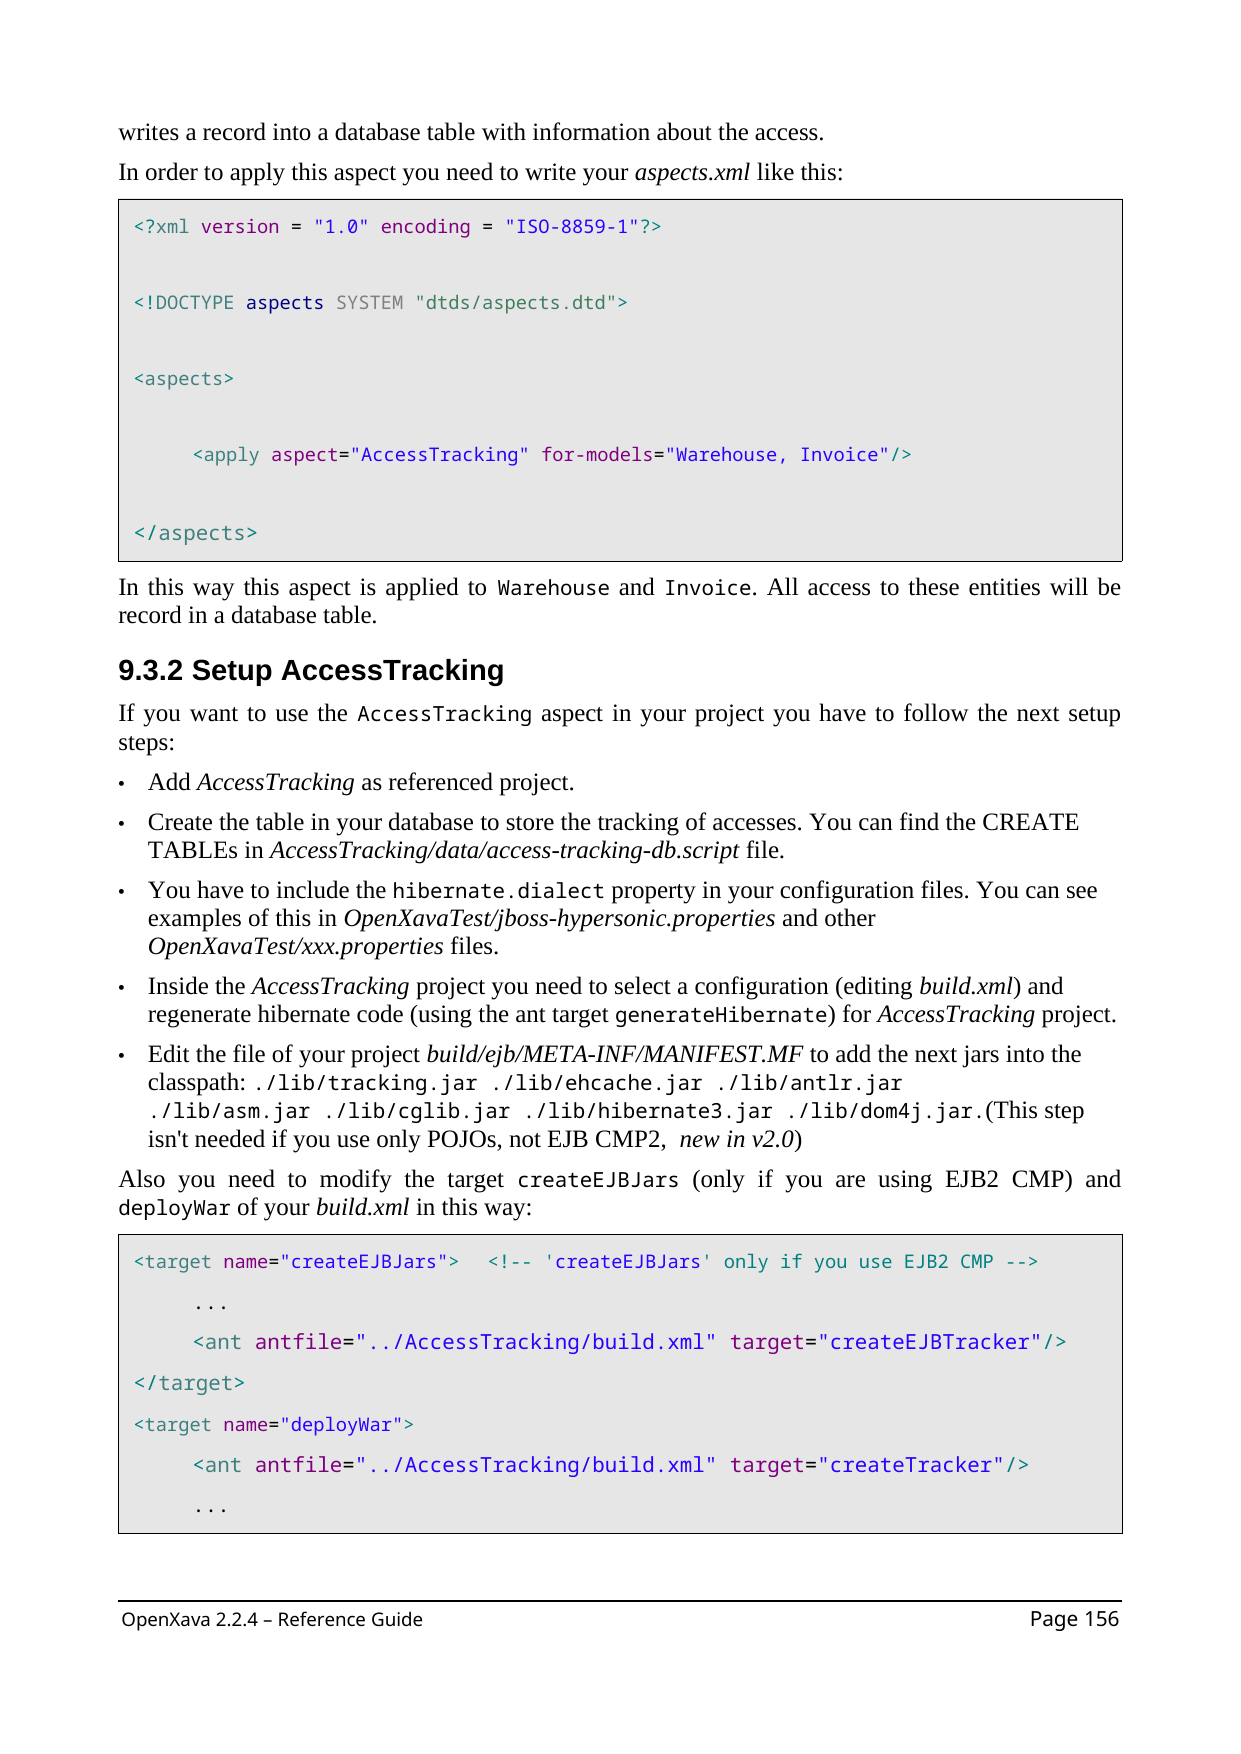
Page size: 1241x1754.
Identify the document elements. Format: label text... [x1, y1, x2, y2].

text In order to apply this aspect you need to write your aspects.xml like this: [118, 158, 1122, 186]
list Add AccessTracking as referenced project. [118, 768, 1122, 796]
text In this way this aspect is applied to Warehouse and Invoice. All access to these entities will be record in a database table. [118, 573, 1122, 629]
subtitle Setup AccessTracking [118, 654, 1122, 687]
list Create the table in your database to store the tracking of accesses. You can find the CREATE TABLEs in AccessTracking/data/access-tracking-db.script file. [118, 808, 1122, 863]
text ... [119, 1272, 1122, 1313]
list You have to include the hibernate.dialect property in your configuration files. You can see examples of this in OpenXavaTest/jboss-hypersonic.properties and other OpenXavaTest/xxx.properties files. [118, 876, 1122, 959]
list Inside the AccessTracking project you need to select a configuration (editing build.xml) and regenerate hibernate code (using the ant target generateHibernate) for AccessTracking project. [118, 972, 1122, 1028]
text ... [119, 1476, 1122, 1533]
text <aspects> [119, 351, 1122, 389]
text </target> [119, 1353, 1122, 1394]
text <target name="createEJBJars"> <!-- 'createEJBJars' only if you use EJB2 CMP --> [119, 1235, 1122, 1272]
text <apply aspect="AccessTracking" for-models="Warehouse, Invoice"/> [119, 427, 1122, 465]
text <ant antfile="../AccessTracking/build.xml" target="createEJBTracker"/> [119, 1313, 1122, 1353]
text <ant antfile="../AccessTracking/build.xml" target="createTracker"/> [119, 1435, 1122, 1476]
text <!DOCTYPE aspects SYSTEM "dtds/aspects.dtd"> [119, 274, 1122, 313]
text writes a record into a database table with information about the access. [118, 118, 1122, 146]
text <?xml version = "1.0" encoding = "ISO-8859-1"?> [119, 200, 1122, 237]
list Edit the file of your project build/ejb/META-INF/MANIFEST.MF to add the next jars into the classpath: ./lib/tracking.jar ./lib/ehcache.jar ./lib/antlr.jar ./lib/asm.jar ./lib/cglib.jar ./lib/hibernate3.jar ./lib/dom4j.jar.(This step isn't needed if you use only POJOs, not EJB CMP2, new in v2.0) [118, 1041, 1122, 1152]
text If you want to use the AccessTracking aspect in your project you have to follow the next setup steps: [118, 699, 1122, 755]
text <target name="deployWar"> [119, 1394, 1122, 1435]
text </aspects> [119, 503, 1122, 561]
text Also you need to modify the target createEJBJars (only if you are using EJB2 CMP) and deployWar of your build.xml in this way: [118, 1165, 1122, 1221]
